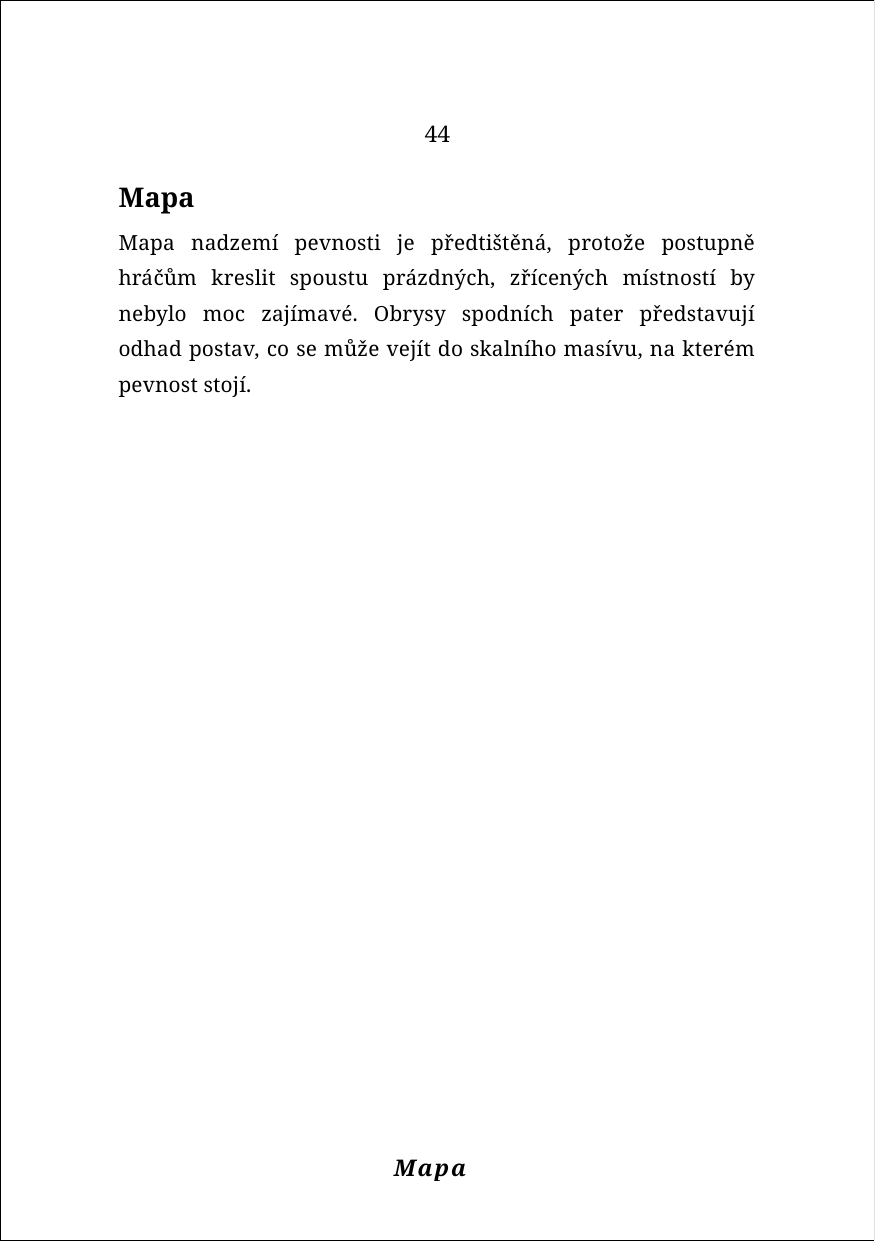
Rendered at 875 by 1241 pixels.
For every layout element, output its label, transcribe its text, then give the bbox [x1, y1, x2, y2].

text Mapa nadzemí pevnosti je předtištěná, protože postupně hráčům kreslit spoustu prázdných, zřícených místností by nebylo moc zajímavé. Obrysy spodních pater představují odhad postav, co se může vejít do skalního masívu, na kterém pevnost stojí. [118, 228, 756, 398]
subtitle Mapa [118, 179, 756, 216]
